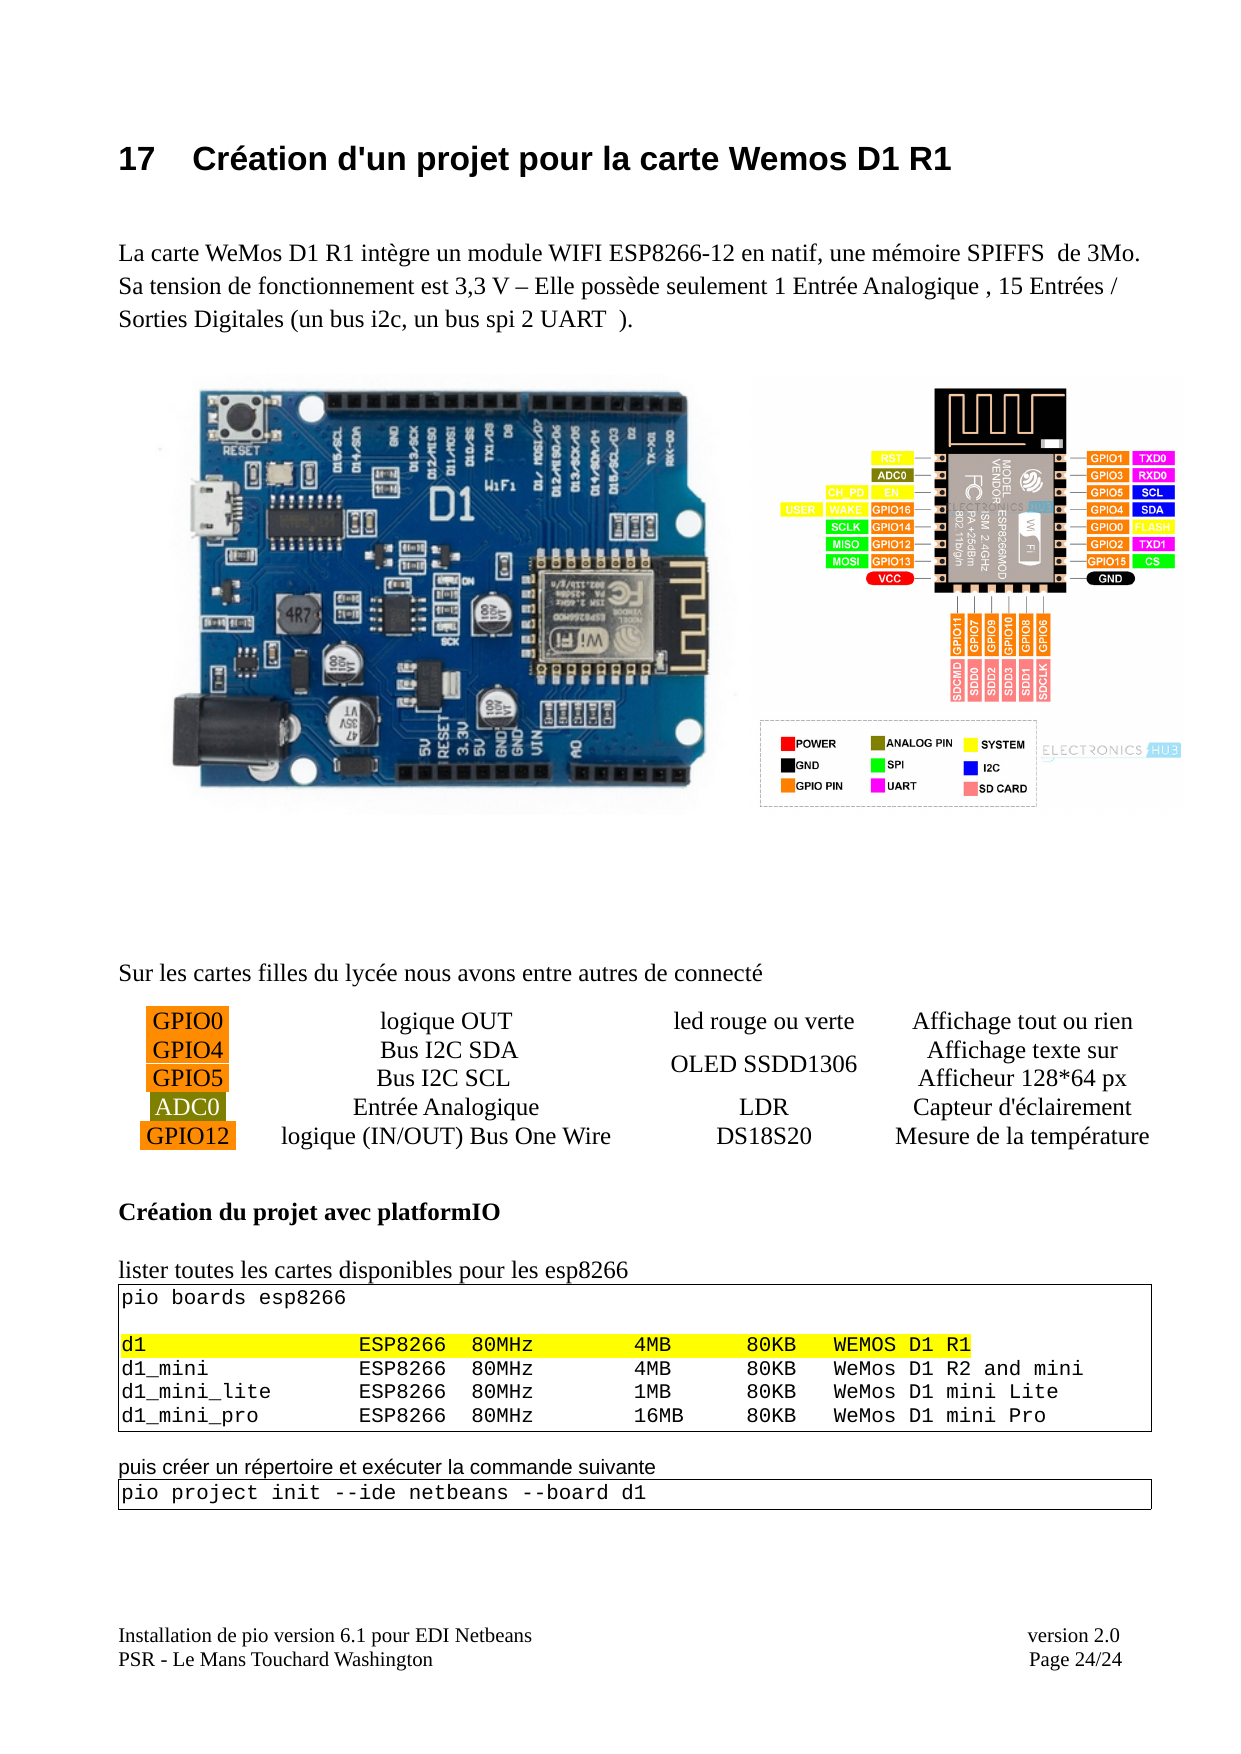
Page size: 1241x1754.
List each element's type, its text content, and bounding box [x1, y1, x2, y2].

table_cell OLED SSDD1306 [635, 1035, 893, 1092]
table_cell logique (IN/OUT) Bus One Wire [258, 1121, 635, 1150]
table_cell DS18S20 [635, 1121, 893, 1150]
table_cell Entrée Analogique [258, 1092, 635, 1121]
text d1 ESP8266 80MHz 4MB 80KB WEMOS D1 R1 [119, 1331, 1151, 1354]
table_cell Capteur d'éclairement [893, 1092, 1151, 1121]
table_cell Affichage texte sur Afficheur 128*64 px [893, 1035, 1151, 1092]
text d1_mini_pro ESP8266 80MHz 16MB 80KB WeMos D1 mini Pro [119, 1402, 1151, 1431]
table_header Affichage tout ou rien [893, 1006, 1151, 1035]
table_cell GPIO5 [118, 1064, 257, 1092]
table_cell ADC0 [118, 1092, 257, 1121]
table_cell Bus I2C SCL [258, 1064, 635, 1092]
text lister toutes les cartes disponibles pour les esp8266 [118, 1255, 1151, 1284]
table_header logique OUT [258, 1006, 635, 1035]
text pio boards esp8266 [119, 1285, 1151, 1310]
text d1_mini_lite ESP8266 80MHz 1MB 80KB WeMos D1 mini Lite [119, 1378, 1151, 1402]
text Création du projet avec platformIO [118, 1197, 1151, 1226]
picture [121, 374, 1185, 815]
table_cell GPIO12 [118, 1121, 257, 1150]
text Sur les cartes filles du lycée nous avons entre autres de connecté [118, 958, 1151, 987]
table_cell Mesure de la température [893, 1121, 1151, 1150]
text puis créer un répertoire et exécuter la commande suivante [118, 1455, 1151, 1479]
text La carte WeMos D1 R1 intègre un module WIFI ESP8266-12 en natif, une mémoire SPIFFS de 3Mo. Sa tension de fonctionnement est 3,3 V – Elle possède seulement 1 Entrée Analogique , 15 Entrées / Sorties Digitales (un bus i2c, un bus spi 2 UART ). [118, 238, 1151, 332]
table_cell Bus I2C SDA [258, 1035, 635, 1063]
text pio project init --ide netbeans --board d1 [119, 1480, 1151, 1509]
text d1_mini ESP8266 80MHz 4MB 80KB WeMos D1 R2 and mini [119, 1354, 1151, 1378]
subtitle Création d'un projet pour la carte Wemos D1 R1 [118, 139, 1151, 178]
table_cell GPIO4 [118, 1035, 257, 1063]
table_header GPIO0 [118, 1006, 257, 1035]
table_header led rouge ou verte [635, 1006, 893, 1035]
table_cell LDR [635, 1092, 893, 1121]
